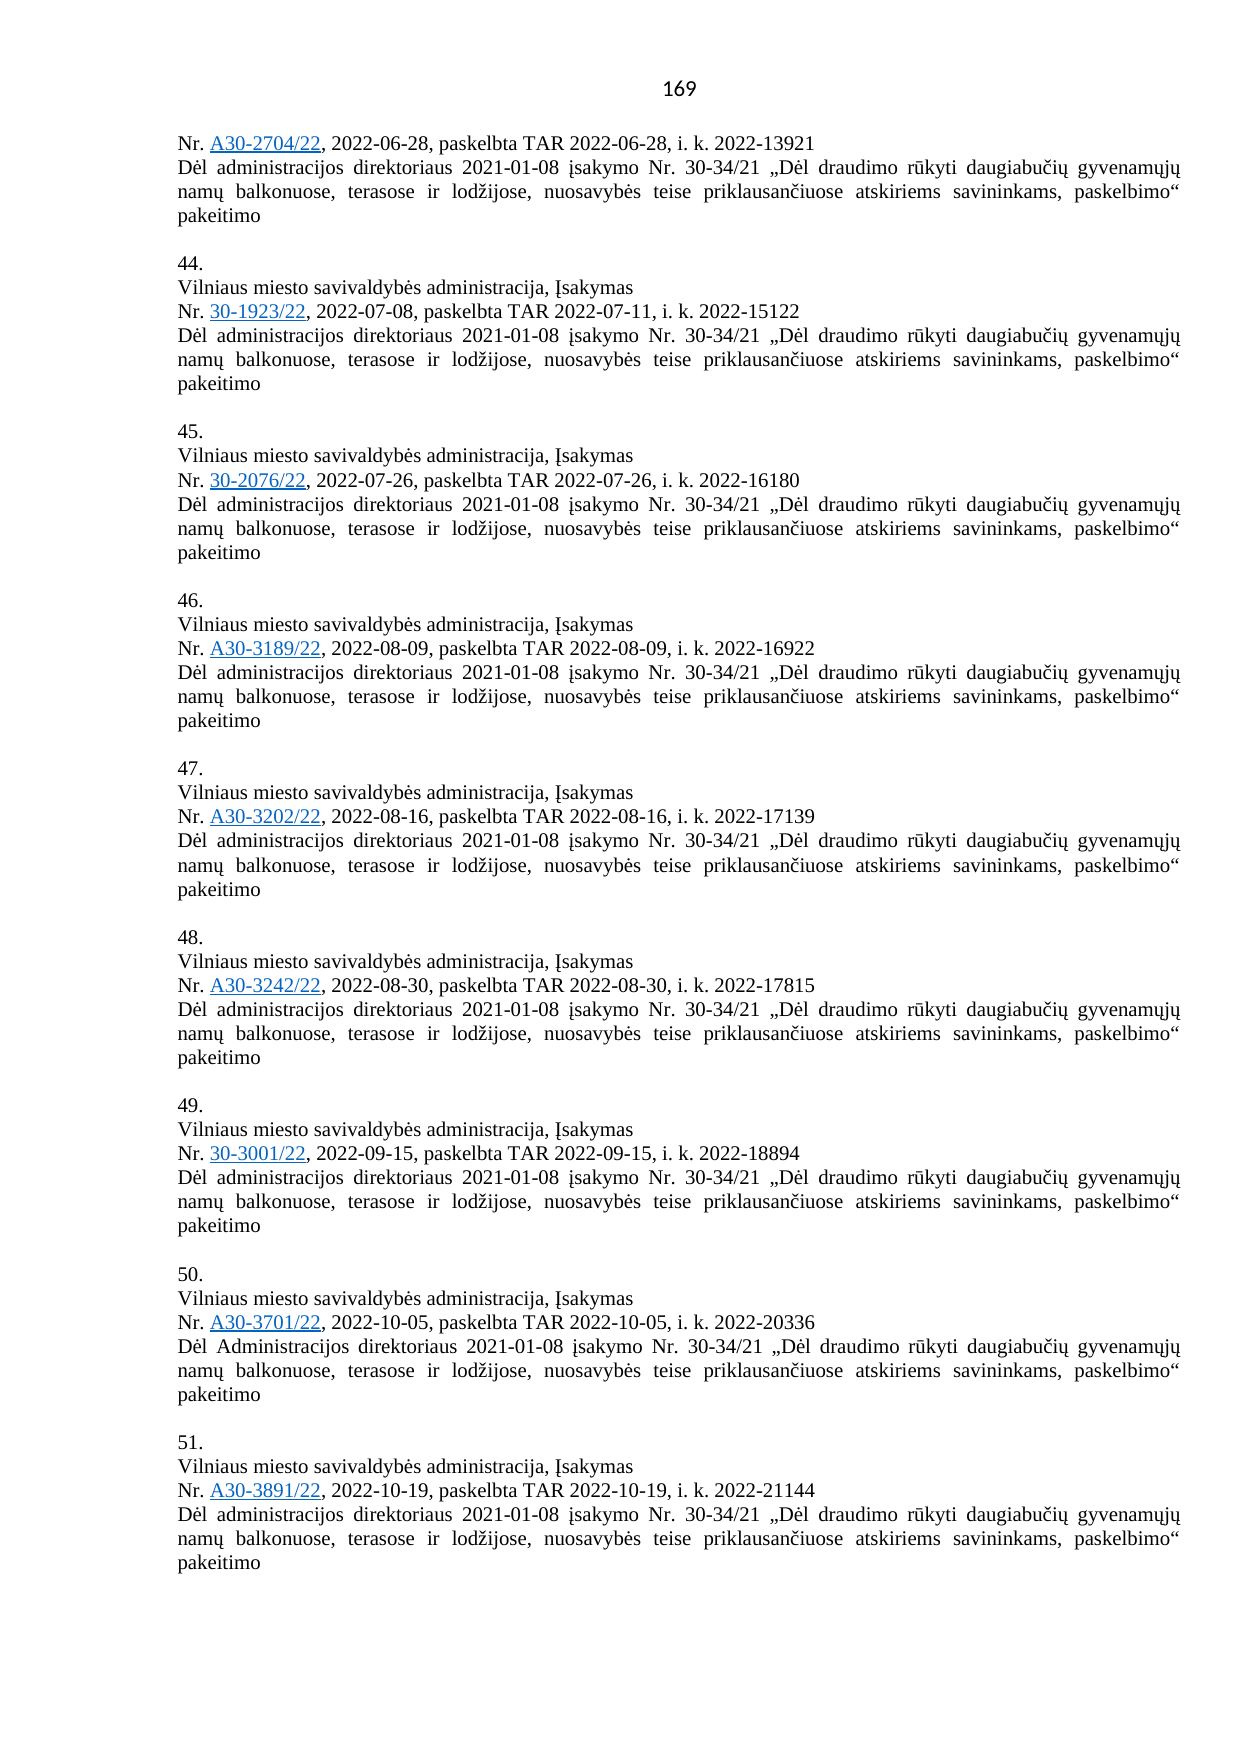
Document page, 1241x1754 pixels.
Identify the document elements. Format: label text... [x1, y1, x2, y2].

text Nr. A30-2704/22, 2022-06-28, paskelbta TAR 2022-06-28, i. k. 2022-13921 [177, 131, 1181, 155]
text Nr. A30-3202/22, 2022-08-16, paskelbta TAR 2022-08-16, i. k. 2022-17139 [177, 804, 1181, 828]
text Vilniaus miesto savivaldybės administracija, Įsakymas [177, 1454, 1181, 1478]
text Nr. 30-3001/22, 2022-09-15, paskelbta TAR 2022-09-15, i. k. 2022-18894 [177, 1141, 1181, 1165]
text Vilniaus miesto savivaldybės administracija, Įsakymas [177, 1286, 1181, 1310]
text 50. [177, 1262, 1181, 1286]
text Dėl administracijos direktoriaus 2021-01-08 įsakymo Nr. 30-34/21 „Dėl draudimo rūkyti daugiabučių gyvenamųjų namų balkonuose, terasose ir lodžijose, nuosavybės teise priklausančiuose atskiriems savininkams, paskelbimo“ pakeitimo [177, 1165, 1181, 1237]
text Dėl Administracijos direktoriaus 2021-01-08 įsakymo Nr. 30-34/21 „Dėl draudimo rūkyti daugiabučių gyvenamųjų namų balkonuose, terasose ir lodžijose, nuosavybės teise priklausančiuose atskiriems savininkams, paskelbimo“ pakeitimo [177, 1334, 1181, 1406]
text Nr. A30-3891/22, 2022-10-19, paskelbta TAR 2022-10-19, i. k. 2022-21144 [177, 1478, 1181, 1502]
text Vilniaus miesto savivaldybės administracija, Įsakymas [177, 275, 1181, 299]
text Dėl administracijos direktoriaus 2021-01-08 įsakymo Nr. 30-34/21 „Dėl draudimo rūkyti daugiabučių gyvenamųjų namų balkonuose, terasose ir lodžijose, nuosavybės teise priklausančiuose atskiriems savininkams, paskelbimo“ pakeitimo [177, 492, 1181, 564]
text 51. [177, 1430, 1181, 1454]
text Dėl administracijos direktoriaus 2021-01-08 įsakymo Nr. 30-34/21 „Dėl draudimo rūkyti daugiabučių gyvenamųjų namų balkonuose, terasose ir lodžijose, nuosavybės teise priklausančiuose atskiriems savininkams, paskelbimo“ pakeitimo [177, 828, 1181, 901]
text 48. [177, 925, 1181, 949]
text 47. [177, 756, 1181, 780]
text Nr. 30-1923/22, 2022-07-08, paskelbta TAR 2022-07-11, i. k. 2022-15122 [177, 299, 1181, 323]
text 49. [177, 1093, 1181, 1117]
text Vilniaus miesto savivaldybės administracija, Įsakymas [177, 949, 1181, 973]
text 44. [177, 251, 1181, 275]
text 46. [177, 588, 1181, 612]
text Vilniaus miesto savivaldybės administracija, Įsakymas [177, 1117, 1181, 1141]
text Dėl administracijos direktoriaus 2021-01-08 įsakymo Nr. 30-34/21 „Dėl draudimo rūkyti daugiabučių gyvenamųjų namų balkonuose, terasose ir lodžijose, nuosavybės teise priklausančiuose atskiriems savininkams, paskelbimo“ pakeitimo [177, 1502, 1181, 1574]
text Nr. A30-3189/22, 2022-08-09, paskelbta TAR 2022-08-09, i. k. 2022-16922 [177, 636, 1181, 660]
text Nr. A30-3701/22, 2022-10-05, paskelbta TAR 2022-10-05, i. k. 2022-20336 [177, 1310, 1181, 1334]
text Vilniaus miesto savivaldybės administracija, Įsakymas [177, 612, 1181, 636]
text Dėl administracijos direktoriaus 2021-01-08 įsakymo Nr. 30-34/21 „Dėl draudimo rūkyti daugiabučių gyvenamųjų namų balkonuose, terasose ir lodžijose, nuosavybės teise priklausančiuose atskiriems savininkams, paskelbimo“ pakeitimo [177, 997, 1181, 1069]
text Nr. A30-3242/22, 2022-08-30, paskelbta TAR 2022-08-30, i. k. 2022-17815 [177, 973, 1181, 997]
text Vilniaus miesto savivaldybės administracija, Įsakymas [177, 780, 1181, 804]
text Dėl administracijos direktoriaus 2021-01-08 įsakymo Nr. 30-34/21 „Dėl draudimo rūkyti daugiabučių gyvenamųjų namų balkonuose, terasose ir lodžijose, nuosavybės teise priklausančiuose atskiriems savininkams, paskelbimo“ pakeitimo [177, 323, 1181, 395]
text Vilniaus miesto savivaldybės administracija, Įsakymas [177, 443, 1181, 467]
text Dėl administracijos direktoriaus 2021-01-08 įsakymo Nr. 30-34/21 „Dėl draudimo rūkyti daugiabučių gyvenamųjų namų balkonuose, terasose ir lodžijose, nuosavybės teise priklausančiuose atskiriems savininkams, paskelbimo“ pakeitimo [177, 660, 1181, 732]
text Nr. 30-2076/22, 2022-07-26, paskelbta TAR 2022-07-26, i. k. 2022-16180 [177, 467, 1181, 492]
text 45. [177, 419, 1181, 443]
text Dėl administracijos direktoriaus 2021-01-08 įsakymo Nr. 30-34/21 „Dėl draudimo rūkyti daugiabučių gyvenamųjų namų balkonuose, terasose ir lodžijose, nuosavybės teise priklausančiuose atskiriems savininkams, paskelbimo“ pakeitimo [177, 155, 1181, 227]
